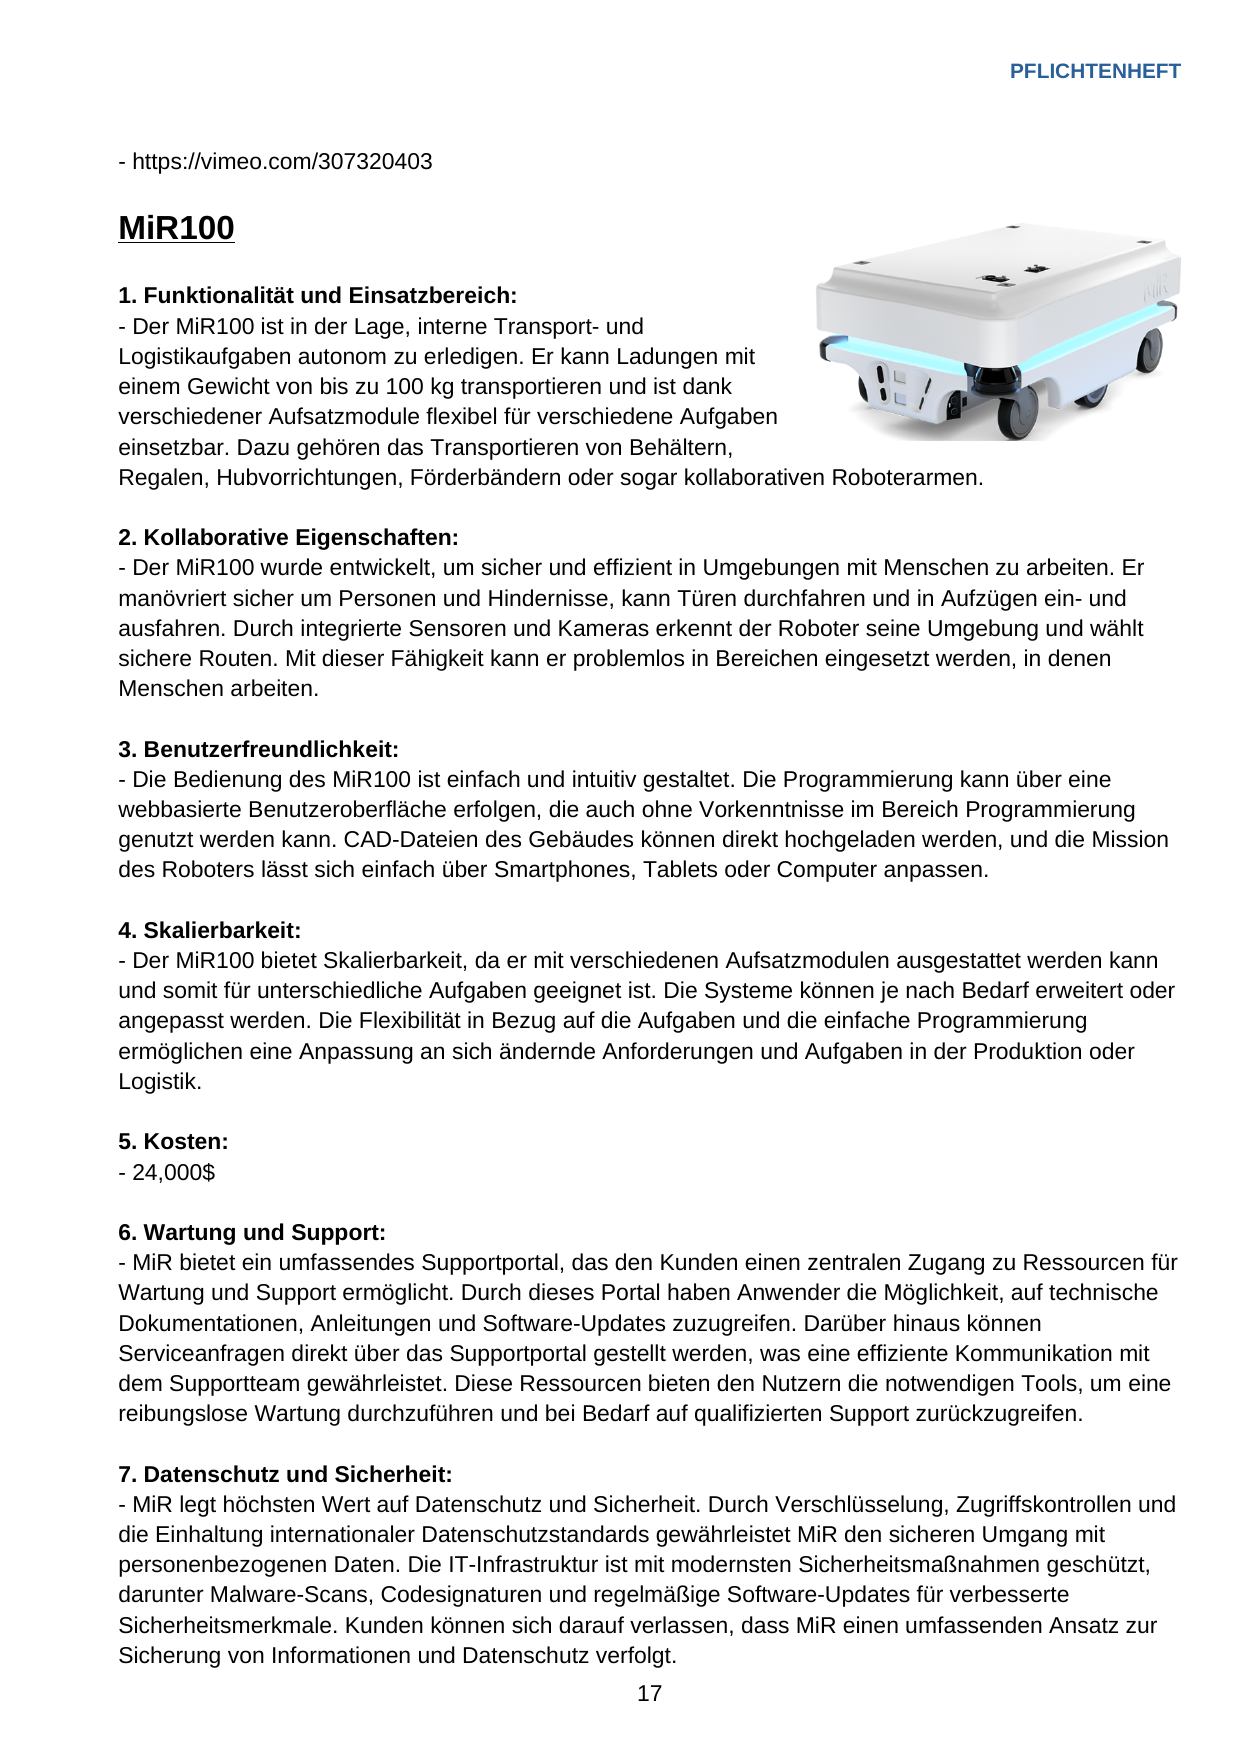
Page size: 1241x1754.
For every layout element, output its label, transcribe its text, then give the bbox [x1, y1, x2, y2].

text 2. Kollaborative Eigenschaften: [118, 524, 1181, 551]
text - 24,000$ [118, 1158, 1181, 1185]
text MiR100 [118, 208, 1181, 247]
text - MiR bietet ein umfassendes Supportportal, das den Kunden einen zentralen Zugang zu Ressourcen für Wartung und Support ermöglicht. Durch dieses Portal haben Anwender die Möglichkeit, auf technische Dokumentationen, Anleitungen und Software-Updates zuzugreifen. Darüber hinaus können Serviceanfragen direkt über das Supportportal gestellt werden, was eine effiziente Kommunikation mit dem Supportteam gewährleistet. Diese Ressourcen bieten den Nutzern die notwendigen Tools, um eine reibungslose Wartung durchzuführen und bei Bedarf auf qualifizierten Support zurückzugreifen. [118, 1249, 1181, 1427]
text 6. Wartung und Support: [118, 1219, 1181, 1245]
text 5. Kosten: [118, 1128, 1181, 1155]
text - https://vimeo.com/307320403 [118, 148, 1181, 174]
text - Der MiR100 wurde entwickelt, um sicher und effizient in Umgebungen mit Menschen zu arbeiten. Er manövriert sicher um Personen und Hindernisse, kann Türen durchfahren und in Aufzügen ein- und ausfahren. Durch integrierte Sensoren und Kameras erkennt der Roboter seine Umgebung und wählt sichere Routen. Mit dieser Fähigkeit kann er problemlos in Bereichen eingesetzt werden, in denen Menschen arbeiten. [118, 554, 1181, 702]
text - Der MiR100 bietet Skalierbarkeit, da er mit verschiedenen Aufsatzmodulen ausgestattet werden kann und somit für unterschiedliche Aufgaben geeignet ist. Die Systeme können je nach Bedarf erweitert oder angepasst werden. Die Flexibilität in Bezug auf die Aufgaben und die einfache Programmierung ermöglichen eine Anpassung an sich ändernde Anforderungen und Aufgaben in der Produktion oder Logistik. [118, 947, 1181, 1094]
text 4. Skalierbarkeit: [118, 917, 1181, 943]
text 1. Funktionalität und Einsatzbereich: [118, 282, 813, 309]
picture [813, 223, 1182, 441]
text 7. Datenschutz und Sicherheit: [118, 1461, 1181, 1487]
text 3. Benutzerfreundlichkeit: [118, 736, 1181, 762]
text - Die Bedienung des MiR100 ist einfach und intuitiv gestaltet. Die Programmierung kann über eine webbasierte Benutzeroberfläche erfolgen, die auch ohne Vorkenntnisse im Bereich Programmierung genutzt werden kann. CAD-Dateien des Gebäudes können direkt hochgeladen werden, und die Mission des Roboters lässt sich einfach über Smartphones, Tablets oder Computer anpassen. [118, 766, 1181, 883]
text - MiR legt höchsten Wert auf Datenschutz und Sicherheit. Durch Verschlüsselung, Zugriffskontrollen und die Einhaltung internationaler Datenschutzstandards gewährleistet MiR den sicheren Umgang mit personenbezogenen Daten. Die IT-Infrastruktur ist mit modernsten Sicherheitsmaßnahmen geschützt, darunter Malware-Scans, Codesignaturen und regelmäßige Software-Updates für verbesserte Sicherheitsmerkmale. Kunden können sich darauf verlassen, dass MiR einen umfassenden Ansatz zur Sicherung von Informationen und Datenschutz verfolgt. [118, 1491, 1181, 1668]
text - Der MiR100 ist in der Lage, interne Transport- und Logistikaufgaben autonom zu erledigen. Er kann Ladungen mit einem Gewicht von bis zu 100 kg transportieren und ist dank verschiedener Aufsatzmodule flexibel für verschiedene Aufgaben einsetzbar. Dazu gehören das Transportieren von Behältern, Regalen, Hubvorrichtungen, Förderbändern oder sogar kollaborativen Roboterarmen. [118, 313, 1181, 490]
